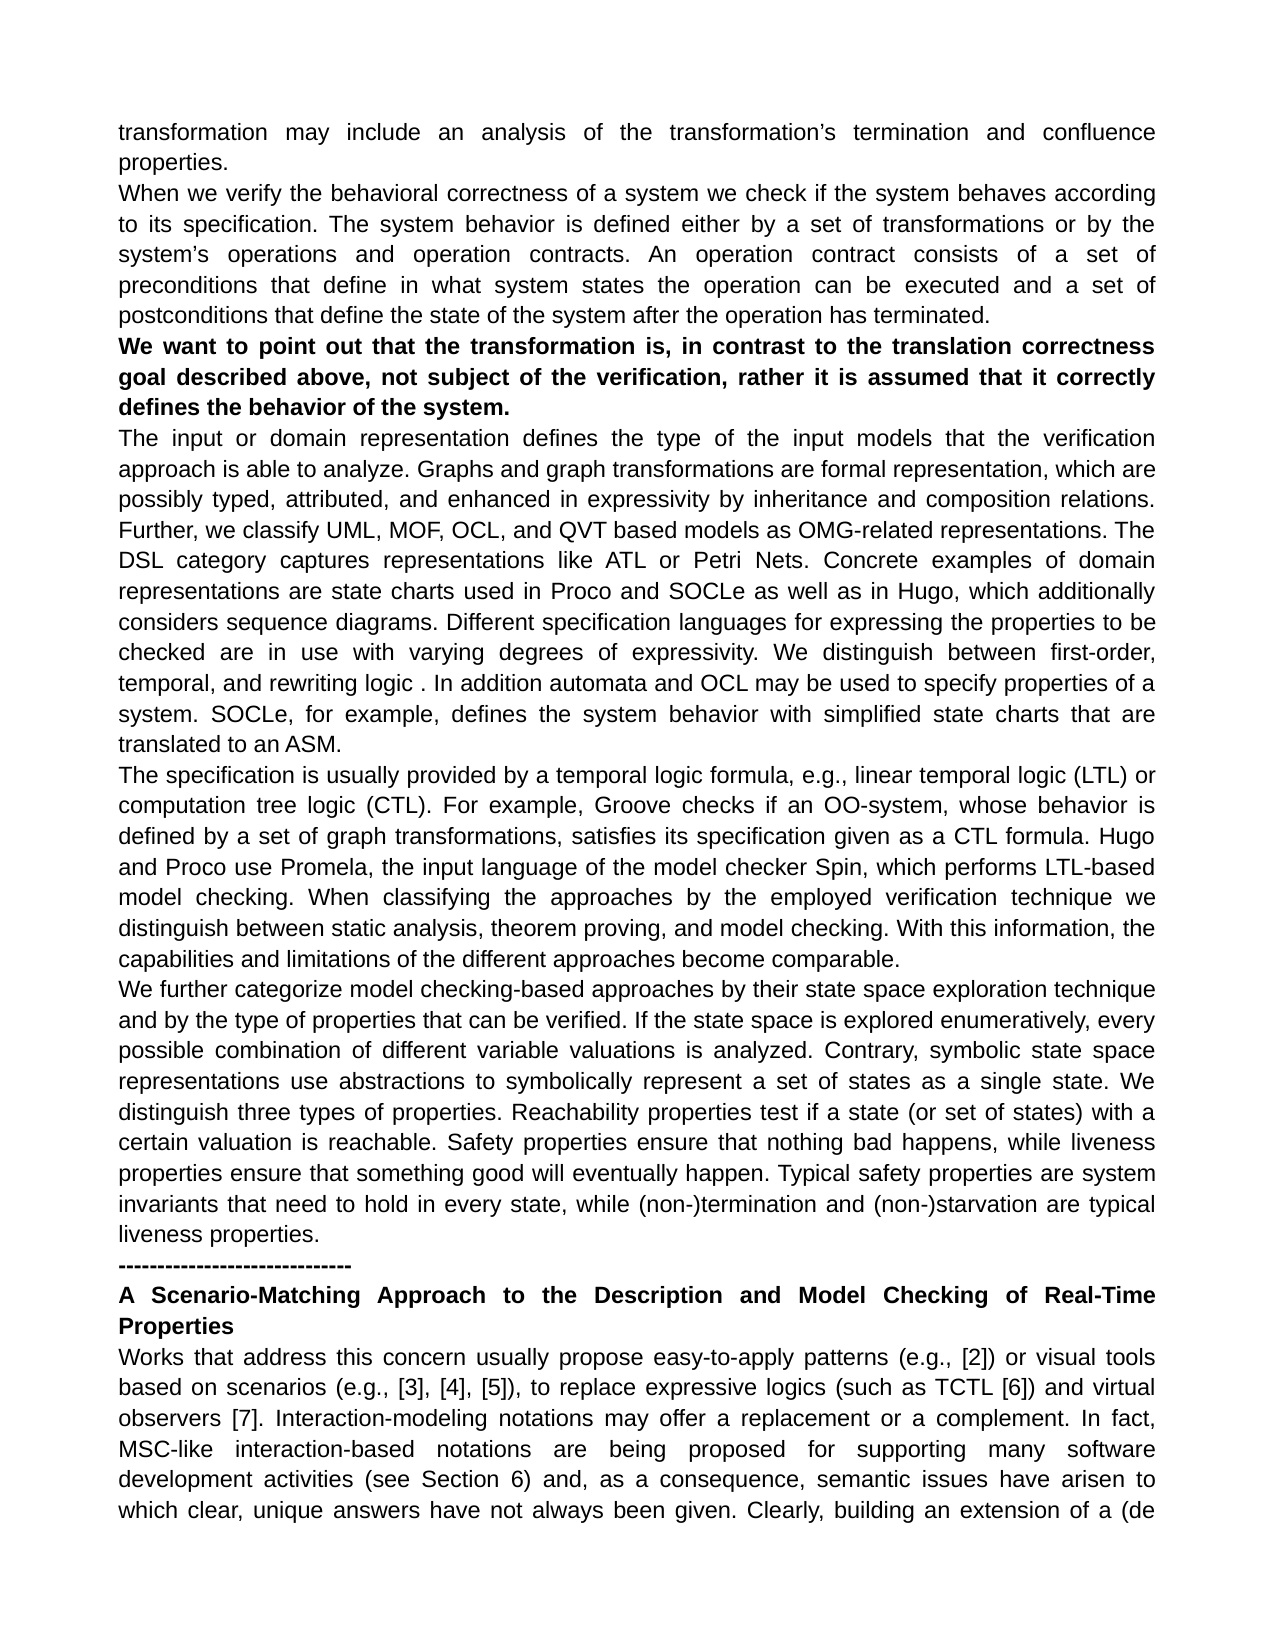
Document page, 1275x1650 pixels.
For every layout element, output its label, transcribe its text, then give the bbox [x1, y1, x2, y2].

text The specification is usually provided by a temporal logic formula, e.g., linear temporal logic (LTL) or computation tree logic (CTL). For example, Groove checks if an OO-system, whose behavior is defined by a set of graph transformations, satisfies its specification given as a CTL formula. Hugo and Proco use Promela, the input language of the model checker Spin, which performs LTL-based model checking. When classifying the approaches by the employed verification technique we distinguish between static analysis, theorem proving, and model checking. With this information, the capabilities and limitations of the different approaches become comparable. [118, 761, 1157, 972]
text ------------------------------ [118, 1251, 1157, 1278]
text transformation may include an analysis of the transformation’s termination and confluence properties. [118, 118, 1157, 176]
text Works that address this concern usually propose easy-to-apply patterns (e.g., [2]) or visual tools based on scenarios (e.g., [3], [4], [5]), to replace expressive logics (such as TCTL [6]) and virtual observers [7]. Interaction-modeling notations may offer a replacement or a complement. In fact, MSC-like interaction-based notations are being proposed for supporting many software development activities (see Section 6) and, as a consequence, semantic issues have arisen to which clear, unique answers have not always been given. Clearly, building an extension of a (de [118, 1343, 1157, 1523]
text The input or domain representation defines the type of the input models that the verification approach is able to analyze. Graphs and graph transformations are formal representation, which are possibly typed, attributed, and enhanced in expressivity by inheritance and composition relations. Further, we classify UML, MOF, OCL, and QVT based models as OMG-related representations. The DSL category captures representations like ATL or Petri Nets. Concrete examples of domain representations are state charts used in Proco and SOCLe as well as in Hugo, which additionally considers sequence diagrams. Different specification languages for expressing the properties to be checked are in use with varying degrees of expressivity. We distinguish between first-order, temporal, and rewriting logic . In addition automata and OCL may be used to specify properties of a system. SOCLe, for example, defines the system behavior with simplified state charts that are translated to an ASM. [118, 424, 1157, 757]
text When we verify the behavioral correctness of a system we check if the system behaves according to its specification. The system behavior is defined either by a set of transformations or by the system’s operations and operation contracts. An operation contract consists of a set of preconditions that define in what system states the operation can be executed and a set of postconditions that define the state of the system after the operation has terminated. [118, 179, 1157, 329]
text A Scenario-Matching Approach to the Description and Model Checking of Real-Time Properties [118, 1282, 1157, 1339]
text We further categorize model checking-based approaches by their state space exploration technique and by the type of properties that can be verified. If the state space is explored enumeratively, every possible combination of different variable valuations is analyzed. Contrary, symbolic state space representations use abstractions to symbolically represent a set of states as a single state. We distinguish three types of properties. Reachability properties test if a state (or set of states) with a certain valuation is reachable. Safety properties ensure that nothing bad happens, while liveness properties ensure that something good will eventually happen. Typical safety properties are system invariants that need to hold in every state, while (non-)termination and (non-)starvation are typical liveness properties. [118, 976, 1157, 1247]
text We want to point out that the transformation is, in contrast to the translation correctness goal described above, not subject of the verification, rather it is assumed that it correctly defines the behavior of the system. [118, 332, 1157, 421]
